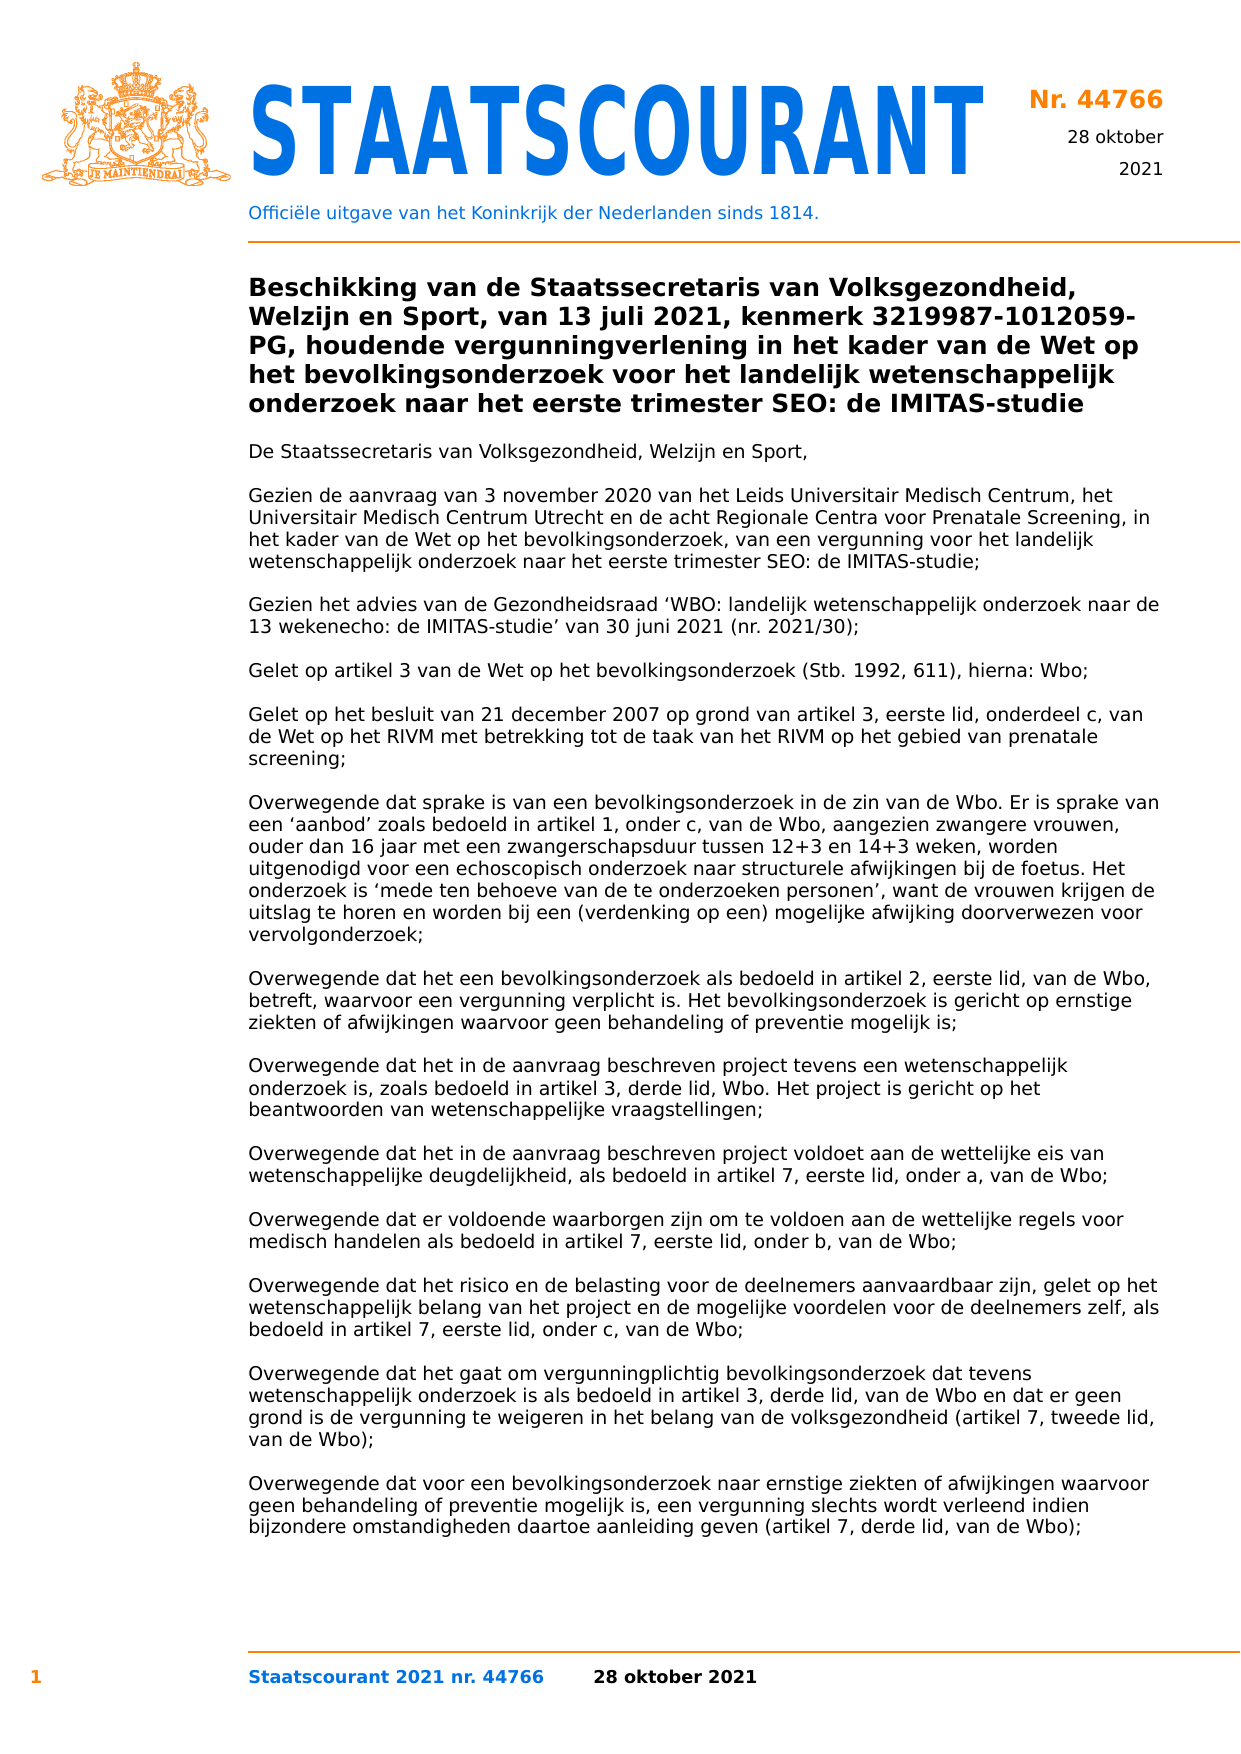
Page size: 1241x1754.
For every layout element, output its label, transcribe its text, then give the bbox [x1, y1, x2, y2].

table_cell 28 oktober [998, 121, 1240, 153]
table_cell 2021 [998, 153, 1240, 203]
table_header Nr. 44766 [998, 62, 1240, 121]
table_cell Officiële uitgave van het Koninkrijk der Nederlanden sinds 1814. [248, 203, 1240, 241]
subtitle Beschikking van de Staatssecretaris van Volksgezondheid, Welzijn en Sport, van 13 juli 2021, kenmerk 3219987-1012059-PG, houdende vergunningverlening in het kader van de Wet op het bevolkingsonderzoek voor het landelijk wetenschappelijk onderzoek naar het eerste trimester SEO: de IMITAS-studie [248, 273, 1163, 419]
text Overwegende dat het een bevolkingsonderzoek als bedoeld in artikel 2, eerste lid, van de Wbo, betreft, waarvoor een vergunning verplicht is. Het bevolkingsonderzoek is gericht op ernstige ziekten of afwijkingen waarvoor geen behandeling of preventie mogelijk is; [248, 968, 1163, 1033]
picture [41, 62, 231, 186]
text Overwegende dat voor een bevolkingsonderzoek naar ernstige ziekten of afwijkingen waarvoor geen behandeling of preventie mogelijk is, een vergunning slechts wordt verleend indien bijzondere omstandigheden daartoe aanleiding geven (artikel 7, derde lid, van de Wbo); [248, 1472, 1163, 1538]
table_header [25, 62, 248, 241]
text De Staatssecretaris van Volksgezondheid, Welzijn en Sport, [248, 441, 1163, 463]
text Overwegende dat er voldoende waarborgen zijn om te voldoen aan de wettelijke regels voor medisch handelen als bedoeld in artikel 7, eerste lid, onder b, van de Wbo; [248, 1209, 1163, 1253]
text Gezien het advies van de Gezondheidsraad ‘WBO: landelijk wetenschappelijk onderzoek naar de 13 wekenecho: de IMITAS-studie’ van 30 juni 2021 (nr. 2021/30); [248, 594, 1163, 638]
text Gelet op het besluit van 21 december 2007 op grond van artikel 3, eerste lid, onderdeel c, van de Wet op het RIVM met betrekking tot de taak van het RIVM op het gebied van prenatale screening; [248, 704, 1163, 770]
text Overwegende dat het risico en de belasting voor de deelnemers aanvaardbaar zijn, gelet op het wetenschappelijk belang van het project en de mogelijke voordelen voor de deelnemers zelf, als bedoeld in artikel 7, eerste lid, onder c, van de Wbo; [248, 1275, 1163, 1341]
text Overwegende dat het in de aanvraag beschreven project tevens een wetenschappelijk onderzoek is, zoals bedoeld in artikel 3, derde lid, Wbo. Het project is gericht op het beantwoorden van wetenschappelijke vraagstellingen; [248, 1055, 1163, 1121]
text Gelet op artikel 3 van de Wet op het bevolkingsonderzoek (Stb. 1992, 611), hierna: Wbo; [248, 660, 1163, 682]
text Overwegende dat sprake is van een bevolkingsonderzoek in de zin van de Wbo. Er is sprake van een ‘aanbod’ zoals bedoeld in artikel 1, onder c, van de Wbo, aangezien zwangere vrouwen, ouder dan 16 jaar met een zwangerschapsduur tussen 12+3 en 14+3 weken, worden uitgenodigd voor een echoscopisch onderzoek naar structurele afwijkingen bij de foetus. Het onderzoek is ‘mede ten behoeve van de te onderzoeken personen’, want de vrouwen krijgen de uitslag te horen en worden bij een (verdenking op een) mogelijke afwijking doorverwezen voor vervolgonderzoek; [248, 792, 1163, 946]
table_header STAATSCOURANT [248, 62, 998, 203]
text Overwegende dat het gaat om vergunningplichtig bevolkingsonderzoek dat tevens wetenschappelijk onderzoek is als bedoeld in artikel 3, derde lid, van de Wbo en dat er geen grond is de vergunning te weigeren in het belang van de volksgezondheid (artikel 7, tweede lid, van de Wbo); [248, 1363, 1163, 1451]
text Gezien de aanvraag van 3 november 2020 van het Leids Universitair Medisch Centrum, het Universitair Medisch Centrum Utrecht en de acht Regionale Centra voor Prenatale Screening, in het kader van de Wet op het bevolkingsonderzoek, van een vergunning voor het landelijk wetenschappelijk onderzoek naar het eerste trimester SEO: de IMITAS-studie; [248, 484, 1163, 572]
text Overwegende dat het in de aanvraag beschreven project voldoet aan de wettelijke eis van wetenschappelijke deugdelijkheid, als bedoeld in artikel 7, eerste lid, onder a, van de Wbo; [248, 1143, 1163, 1187]
